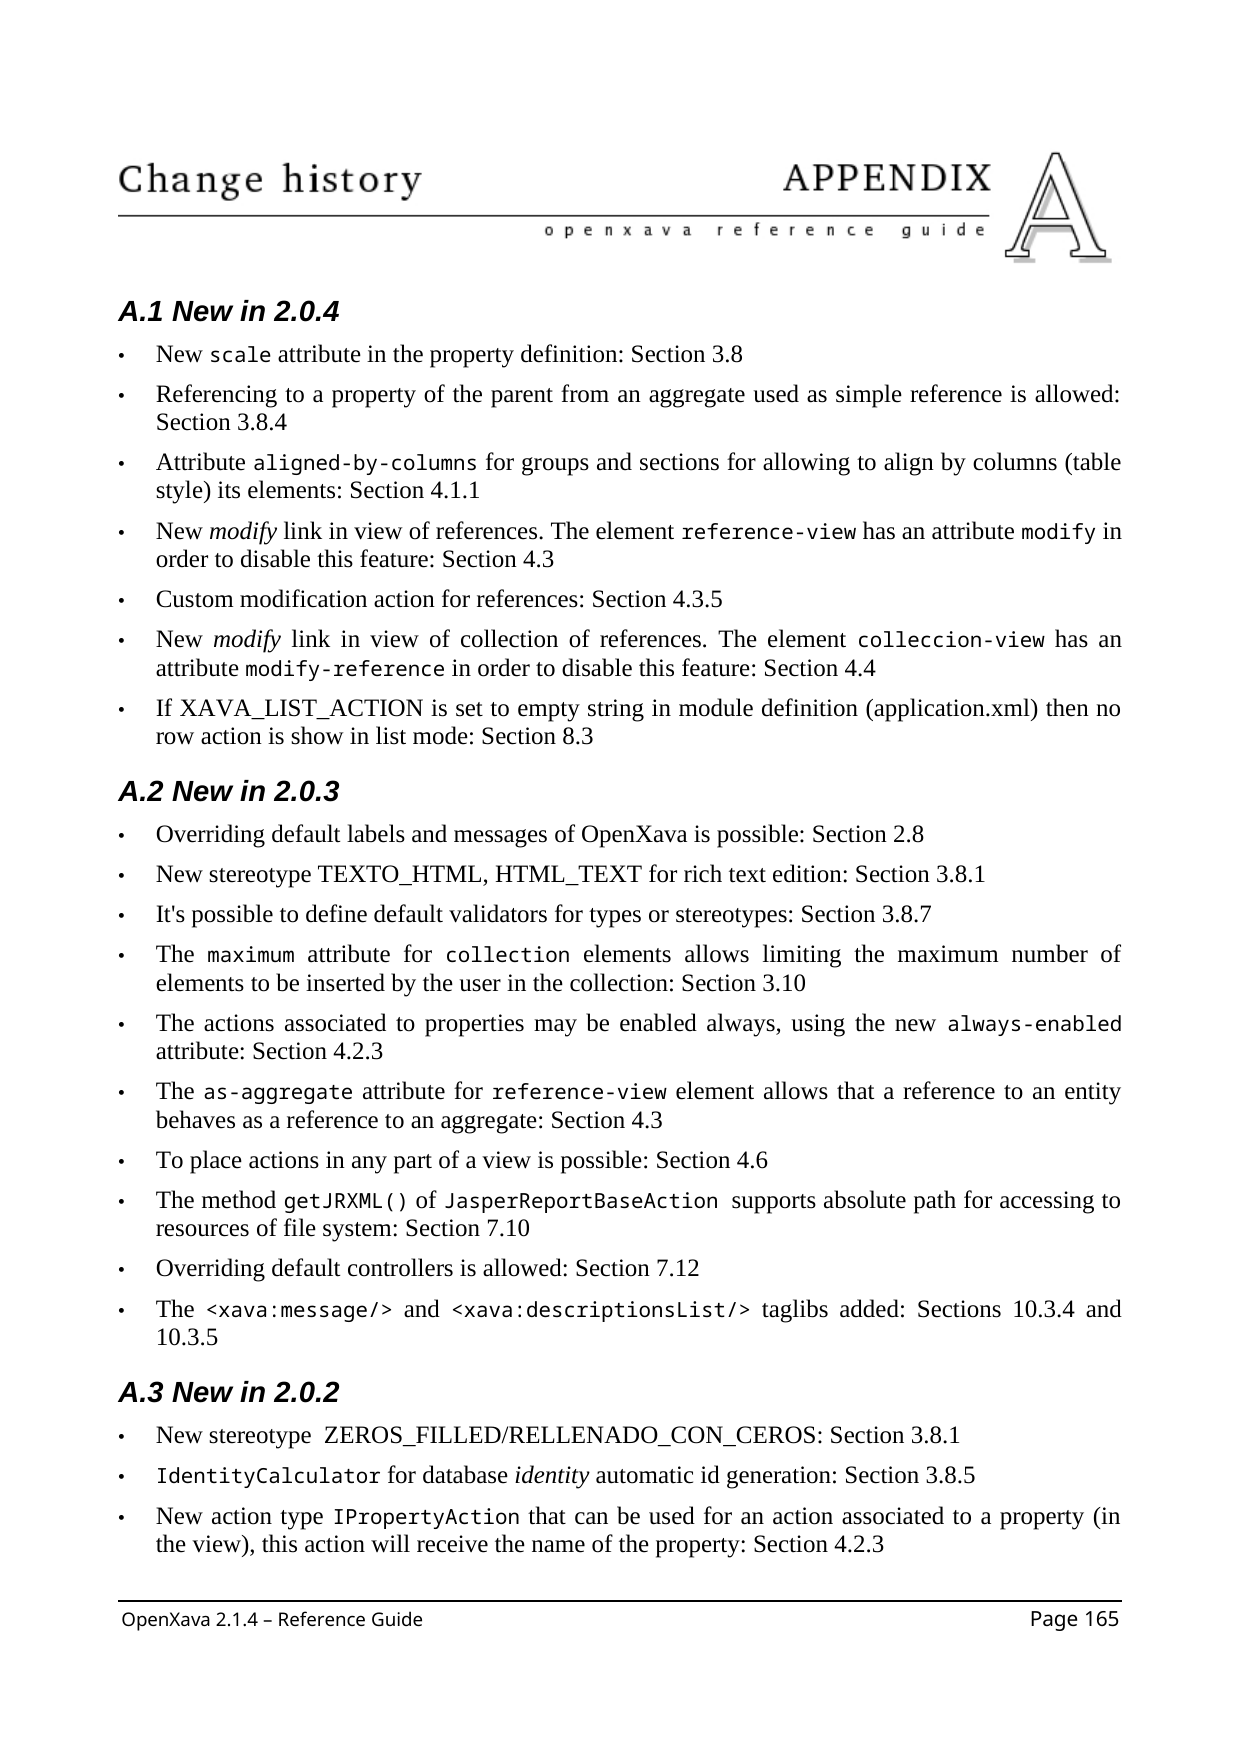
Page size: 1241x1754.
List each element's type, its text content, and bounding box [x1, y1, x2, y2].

list IdentityCalculator for database identity automatic id generation: Section 3.8.5 [118, 1461, 1122, 1489]
list The as-aggregate attribute for reference-view element allows that a reference to an entity behaves as a reference to an aggregate: Section 4.3 [118, 1077, 1122, 1133]
list If XAVA_LIST_ACTION is set to empty string in module definition (application.xml) then no row action is show in list mode: Section 8.3 [118, 694, 1122, 750]
list New stereotype ZEROS_FILLED/RELLENADO_CON_CEROS: Section 3.8.1 [118, 1421, 1122, 1449]
subtitle . Change history [118, 118, 1122, 123]
subtitle New in 2.0.4 [118, 295, 1122, 327]
list New modify link in view of collection of references. The element colleccion-view has an attribute modify-reference in order to disable this feature: Section 4.4 [118, 625, 1122, 682]
list Referencing to a property of the parent from an aggregate used as simple reference is allowed: Section 3.8.4 [118, 380, 1122, 436]
list New scale attribute in the property definition: Section 3.8 [118, 340, 1122, 368]
list The maximum attribute for collection elements allows limiting the maximum number of elements to be inserted by the user in the collection: Section 3.10 [118, 941, 1122, 997]
list To place actions in any part of a view is possible: Section 4.6 [118, 1146, 1122, 1174]
list It's possible to define default validators for types or stereotypes: Section 3.8.7 [118, 900, 1122, 928]
list Attribute aligned-by-columns for groups and sections for allowing to align by columns (table style) its elements: Section 4.1.1 [118, 448, 1122, 504]
list Overriding default labels and messages of OpenXava is possible: Section 2.8 [118, 820, 1122, 848]
subtitle New in 2.0.2 [118, 1376, 1122, 1408]
list New action type IPropertyAction that can be used for an action associated to a property (in the view), this action will receive the name of the property: Section 4.2.3 [118, 1502, 1122, 1558]
picture [118, 124, 1122, 295]
list New stereotype TEXTO_HTML, HTML_TEXT for rich text edition: Section 3.8.1 [118, 860, 1122, 888]
list New modify link in view of references. The element reference-view has an attribute modify in order to disable this feature: Section 4.3 [118, 517, 1122, 573]
list Overriding default controllers is allowed: Section 7.12 [118, 1254, 1122, 1282]
list The <xava:message/> and <xava:descriptionsList/> taglibs added: Sections 10.3.4 and 10.3.5 [118, 1295, 1122, 1351]
list Custom modification action for references: Section 4.3.5 [118, 585, 1122, 613]
subtitle New in 2.0.3 [118, 775, 1122, 807]
list The actions associated to properties may be enabled always, using the new always-enabled attribute: Section 4.2.3 [118, 1009, 1122, 1065]
list The method getJRXML() of JasperReportBaseAction supports absolute path for accessing to resources of file system: Section 7.10 [118, 1186, 1122, 1242]
